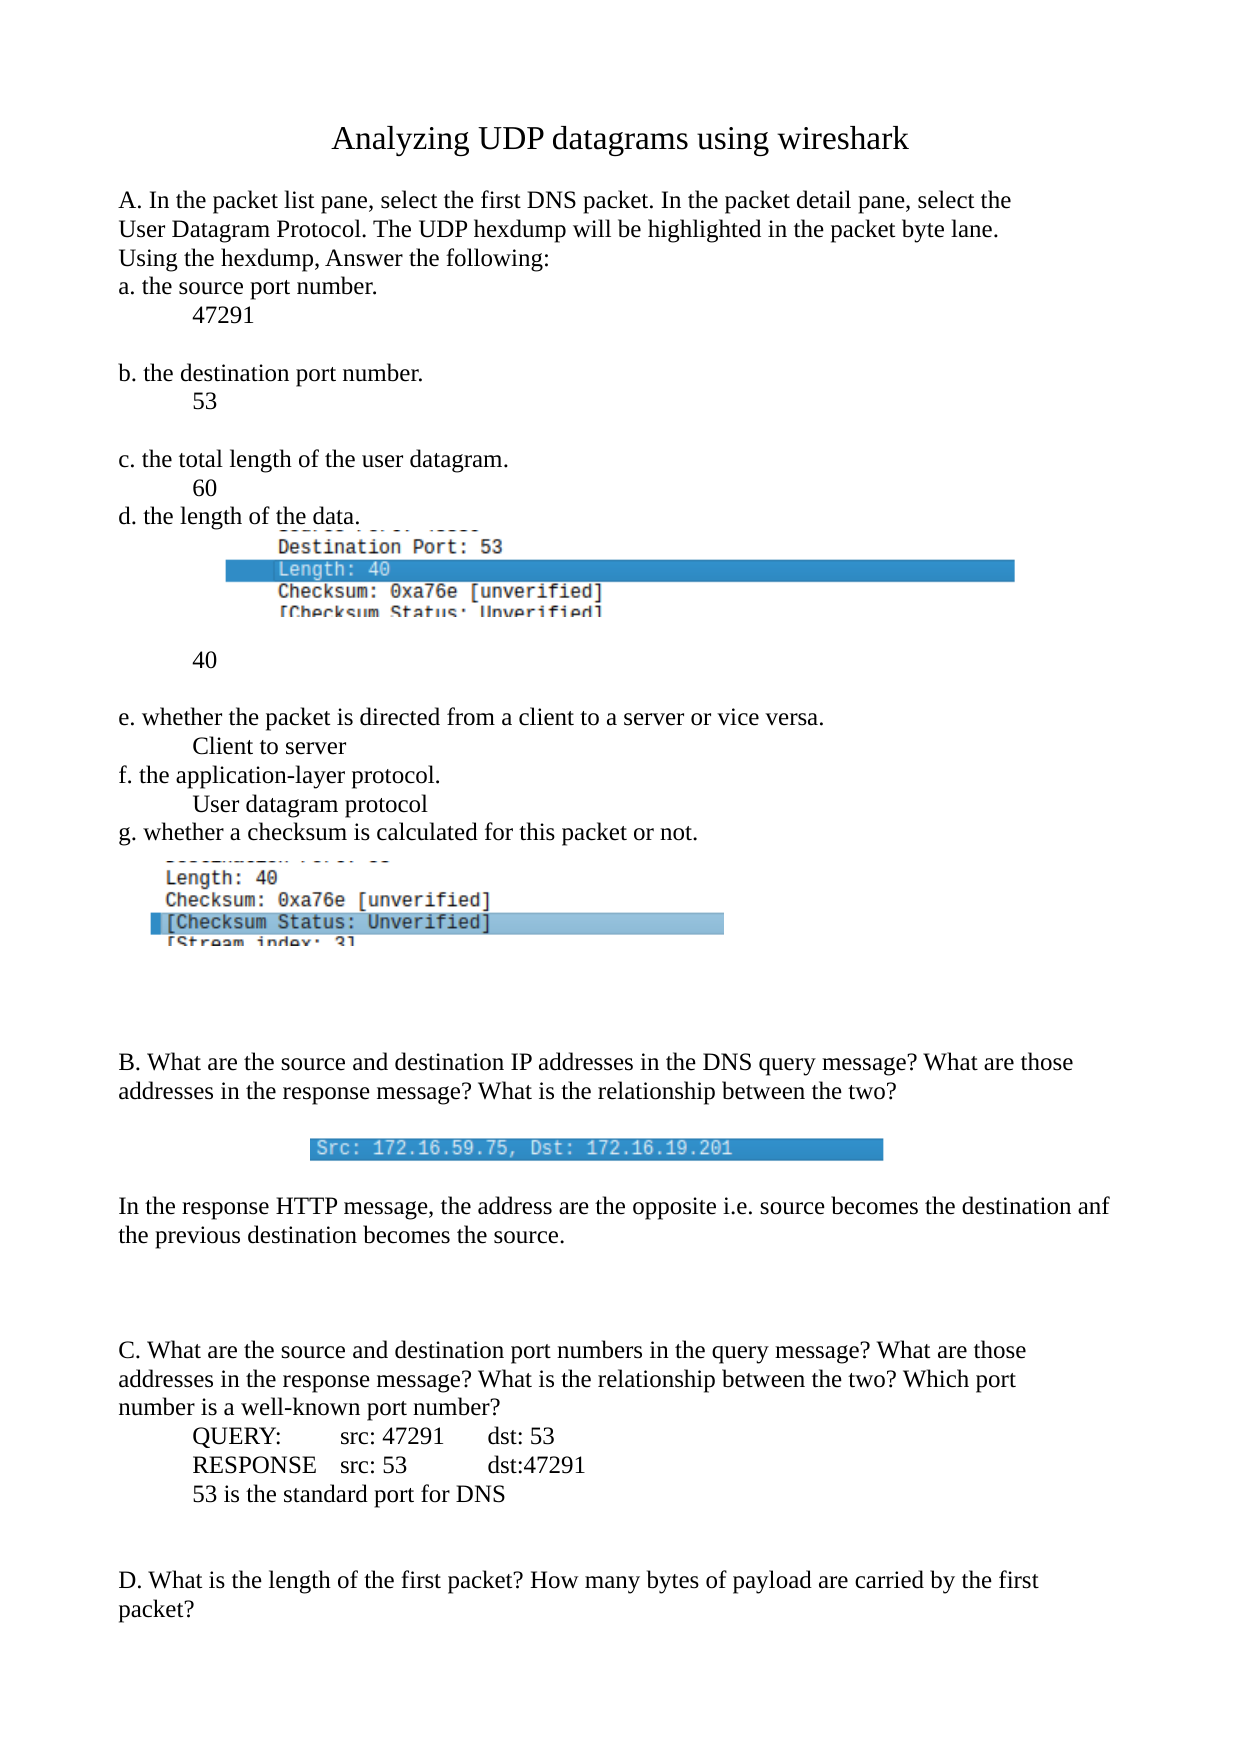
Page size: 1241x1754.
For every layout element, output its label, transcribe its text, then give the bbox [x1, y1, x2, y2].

text 40 [118, 645, 1122, 674]
text 53 is the standard port for DNS [118, 1479, 1122, 1507]
text a. the source port number. [118, 271, 1122, 300]
picture [150, 861, 724, 946]
picture [225, 530, 1015, 617]
text 60 [118, 473, 1122, 501]
text D. What is the length of the first packet? How many bytes of payload are carried by the first [118, 1565, 1122, 1594]
text packet? [118, 1594, 1122, 1622]
text Analyzing UDP datagrams using wireshark [118, 118, 1122, 156]
text User Datagram Protocol. The UDP hexdump will be highlighted in the packet byte lane. [118, 214, 1122, 243]
text A. In the packet list pane, select the first DNS packet. In the packet detail pane, select the [118, 185, 1122, 214]
text c. the total length of the user datagram. [118, 444, 1122, 473]
text RESPONSE src: 53 dst:47291 [118, 1450, 1122, 1479]
text g. whether a checksum is calculated for this packet or not. [118, 817, 1122, 846]
text number is a well-known port number? [118, 1392, 1122, 1421]
text Client to server [118, 731, 1122, 760]
text 53 [118, 386, 1122, 415]
text e. whether the packet is directed from a client to a server or vice versa. [118, 702, 1122, 731]
picture [310, 1118, 884, 1169]
text addresses in the response message? What is the relationship between the two? [118, 1076, 1122, 1105]
text In the response HTTP message, the address are the opposite i.e. source becomes the destination anf the previous destination becomes the source. [118, 1191, 1122, 1249]
text f. the application-layer protocol. [118, 760, 1122, 789]
text 47291 [118, 300, 1122, 329]
text d. the length of the data. [118, 501, 1122, 530]
text QUERY: src: 47291 dst: 53 [118, 1421, 1122, 1450]
text addresses in the response message? What is the relationship between the two? Which port [118, 1364, 1122, 1392]
text Using the hexdump, Answer the following: [118, 243, 1122, 271]
text B. What are the source and destination IP addresses in the DNS query message? What are those [118, 1047, 1122, 1076]
text b. the destination port number. [118, 358, 1122, 386]
text C. What are the source and destination port numbers in the query message? What are those [118, 1335, 1122, 1364]
text User datagram protocol [118, 789, 1122, 817]
